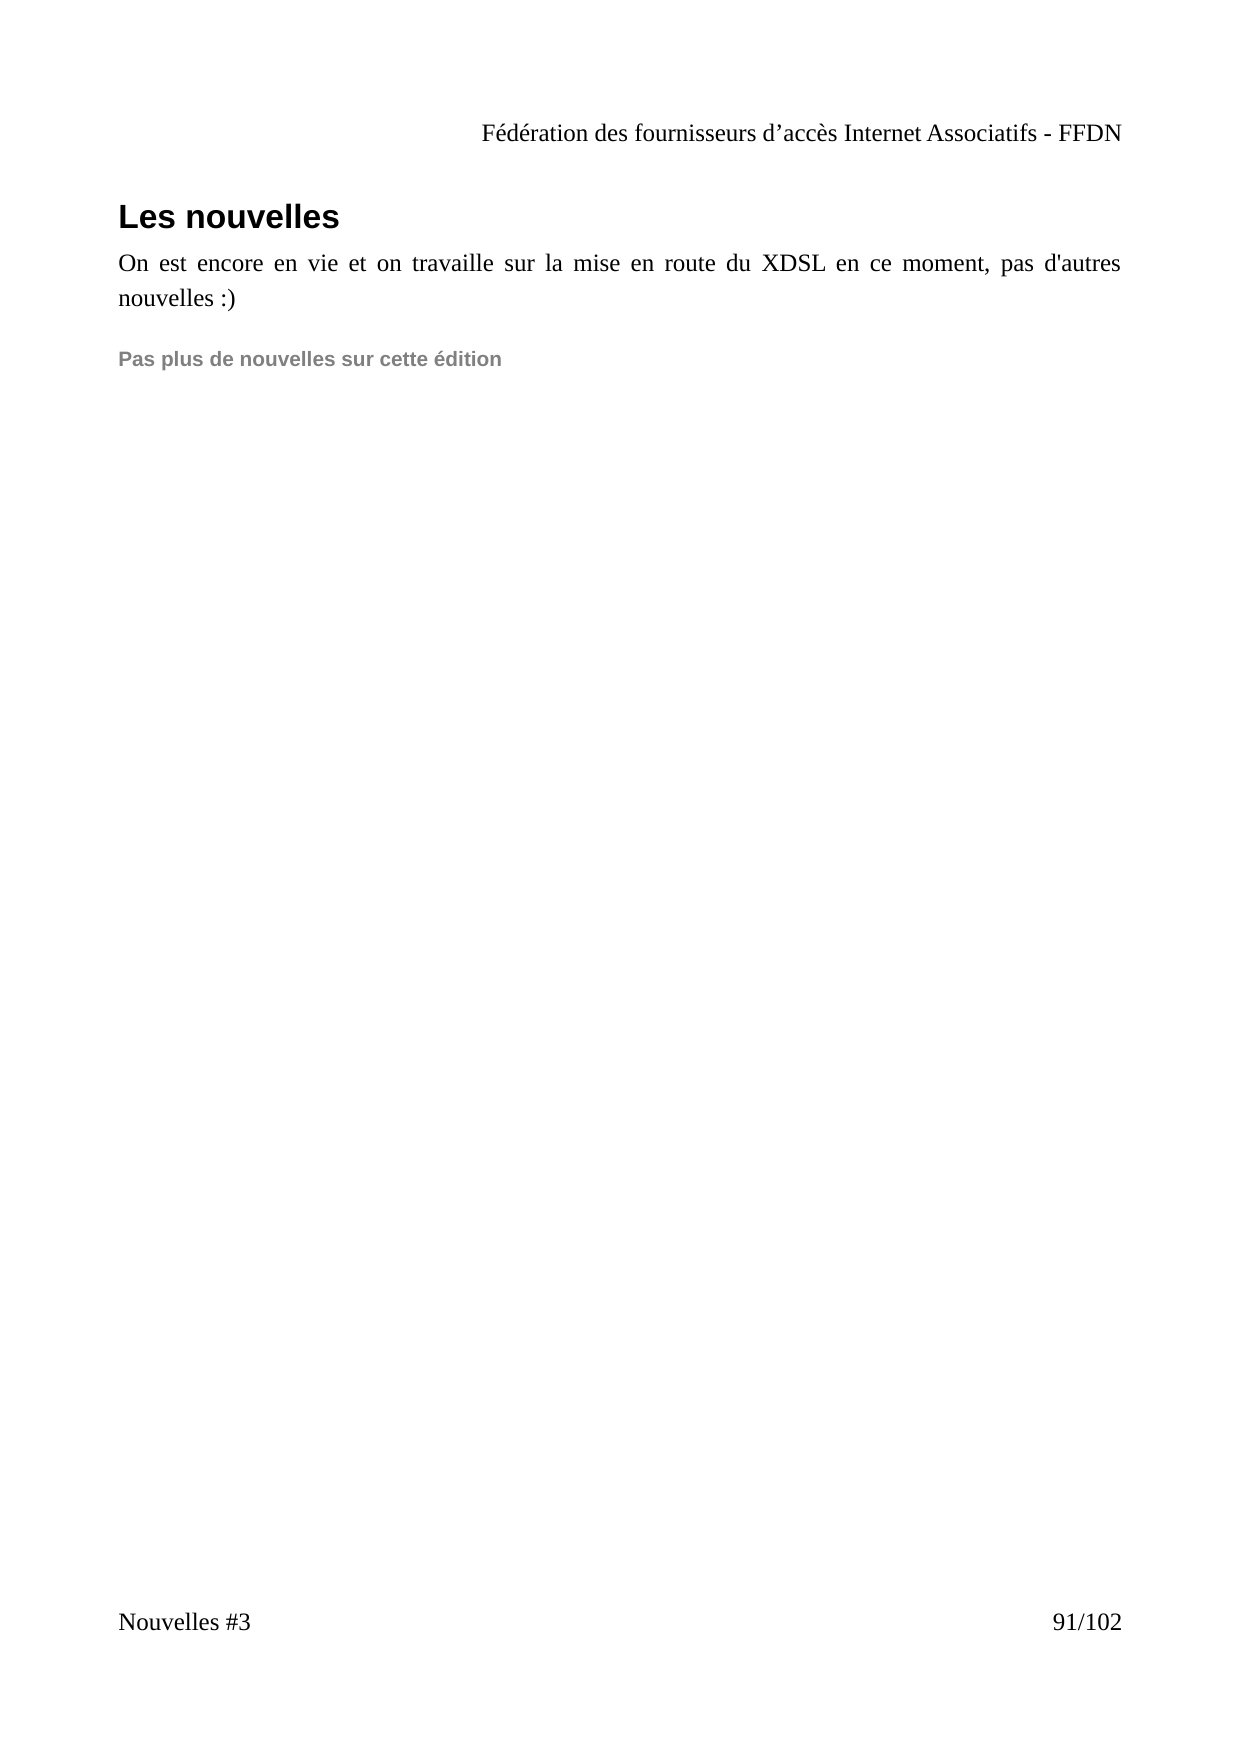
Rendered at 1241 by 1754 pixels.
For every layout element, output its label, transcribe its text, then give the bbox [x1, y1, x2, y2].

subtitle Les nouvelles [118, 197, 1122, 236]
text On est encore en vie et on travaille sur la mise en route du XDSL en ce moment, pas d'autres nouvelles :) [118, 248, 1122, 312]
subtitle Pas plus de nouvelles sur cette édition [118, 346, 1122, 370]
